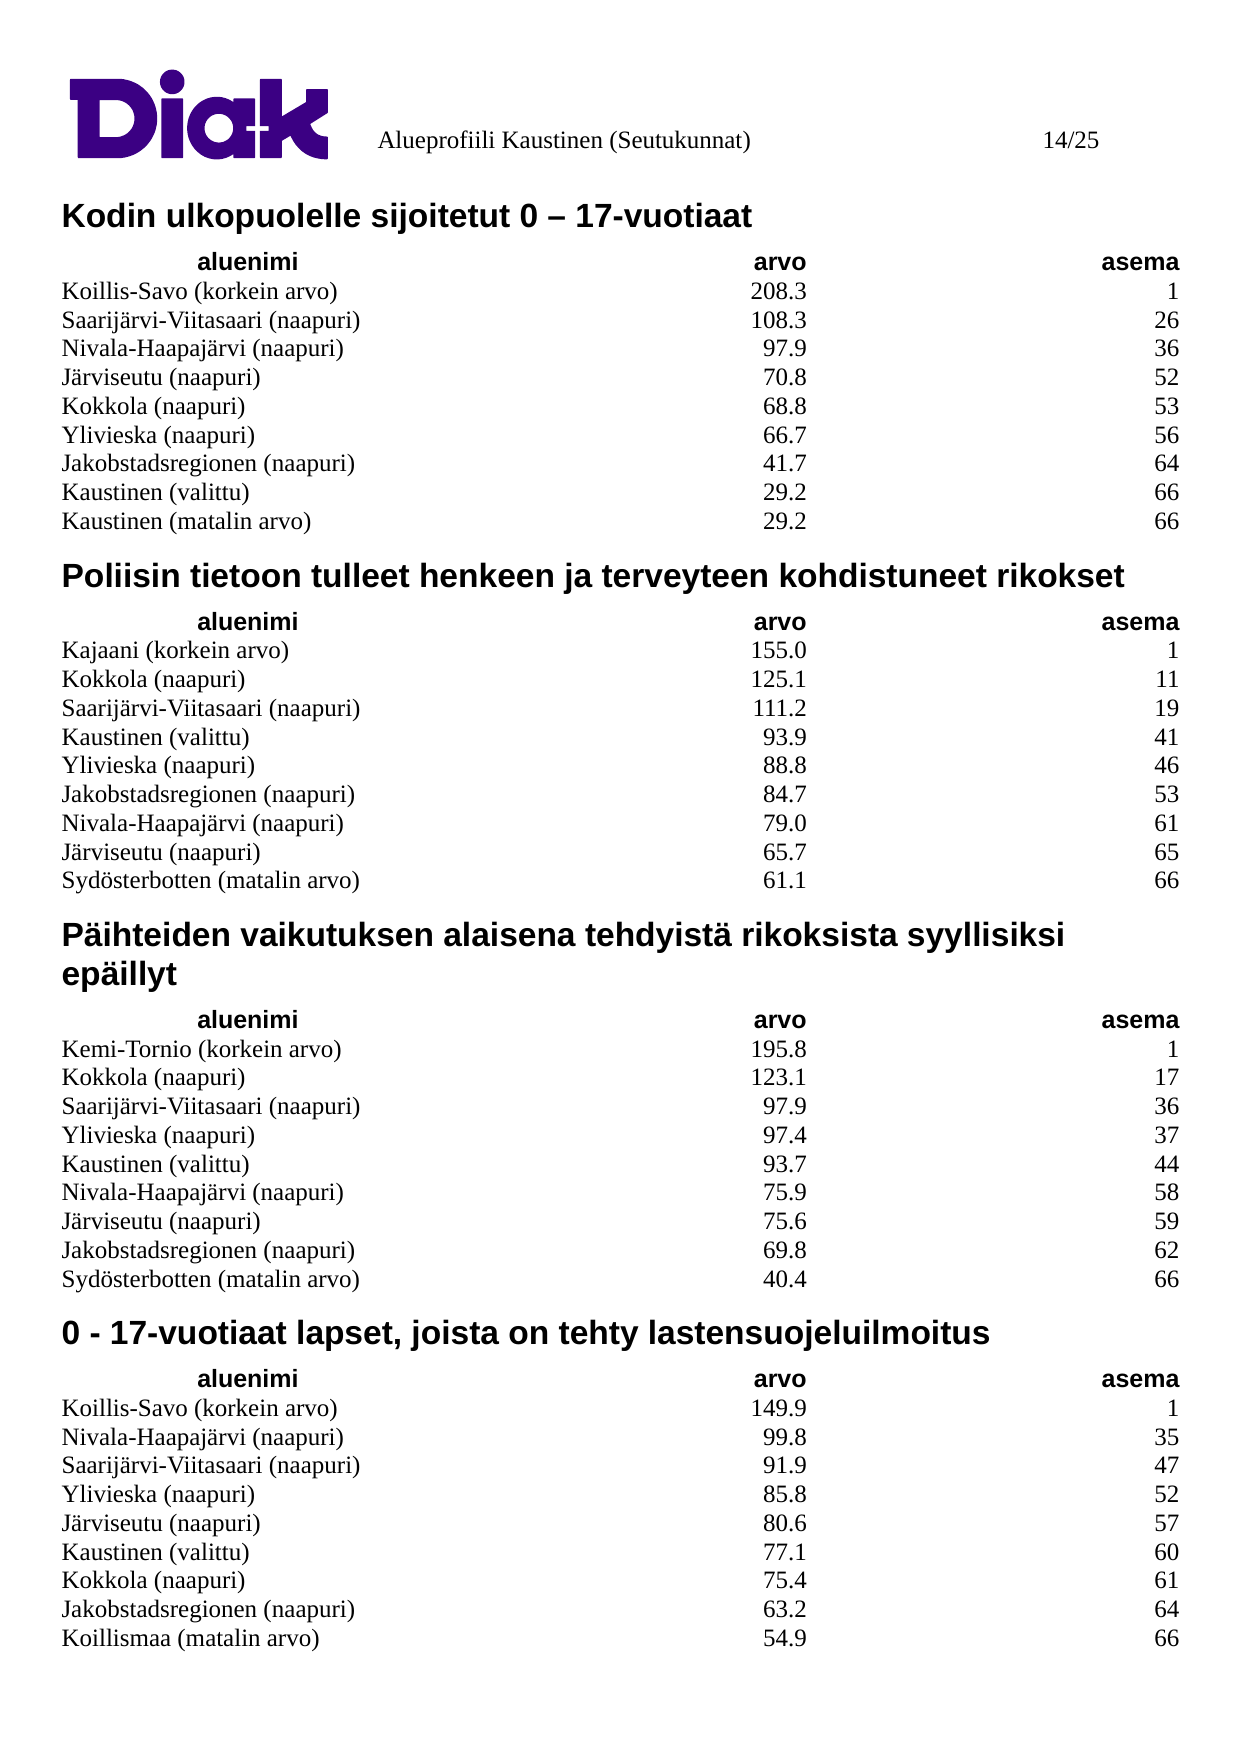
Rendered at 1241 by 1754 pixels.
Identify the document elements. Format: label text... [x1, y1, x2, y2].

table_cell 66.7 [434, 420, 806, 448]
table_header arvo [434, 607, 806, 636]
table_cell Nivala-Haapajärvi (naapuri) [61, 808, 434, 837]
table_cell 79.0 [434, 808, 806, 837]
table_cell Saarijärvi-Viitasaari (naapuri) [61, 1091, 434, 1120]
table_header asema [806, 1364, 1179, 1393]
table_cell 59 [806, 1206, 1179, 1235]
table_header asema [806, 1005, 1179, 1034]
table_cell 41 [806, 722, 1179, 751]
table_cell 36 [806, 1091, 1179, 1120]
table_cell Kemi-Tornio (korkein arvo) [61, 1034, 434, 1062]
table_cell Kaustinen (valittu) [61, 1537, 434, 1566]
table_cell 66 [806, 1264, 1179, 1292]
table_cell Jakobstadsregionen (naapuri) [61, 1594, 434, 1623]
table_cell 66 [806, 1623, 1179, 1652]
table_cell Koillis-Savo (korkein arvo) [61, 1393, 434, 1422]
table_cell 46 [806, 751, 1179, 779]
subtitle Poliisin tietoon tulleet henkeen ja terveyteen kohdistuneet rikokset [61, 556, 1179, 594]
table_cell 195.8 [434, 1034, 806, 1062]
table_header asema [806, 607, 1179, 636]
table_cell 66 [806, 477, 1179, 506]
table_cell 37 [806, 1120, 1179, 1149]
table_cell Nivala-Haapajärvi (naapuri) [61, 1178, 434, 1206]
table_cell 97.9 [434, 334, 806, 362]
table_header arvo [434, 247, 806, 276]
table_cell 1 [806, 1034, 1179, 1062]
table_cell 125.1 [434, 664, 806, 693]
table_cell 62 [806, 1235, 1179, 1264]
table_cell 149.9 [434, 1393, 806, 1422]
table_cell 208.3 [434, 276, 806, 305]
table_cell Järviseutu (naapuri) [61, 362, 434, 391]
table_cell Kokkola (naapuri) [61, 1063, 434, 1091]
table_cell Koillis-Savo (korkein arvo) [61, 276, 434, 305]
table_cell Kokkola (naapuri) [61, 1566, 434, 1594]
table_cell 52 [806, 362, 1179, 391]
table_cell 58 [806, 1178, 1179, 1206]
table_cell 93.9 [434, 722, 806, 751]
table_cell 36 [806, 334, 1179, 362]
table_cell 88.8 [434, 751, 806, 779]
table_cell Kaustinen (valittu) [61, 477, 434, 506]
table_cell 26 [806, 305, 1179, 333]
table_cell Ylivieska (naapuri) [61, 420, 434, 448]
table_cell 19 [806, 693, 1179, 722]
table_cell 63.2 [434, 1594, 806, 1623]
table_cell Nivala-Haapajärvi (naapuri) [61, 1422, 434, 1451]
table_cell Kajaani (korkein arvo) [61, 636, 434, 664]
table_cell Jakobstadsregionen (naapuri) [61, 1235, 434, 1264]
table_cell Koillismaa (matalin arvo) [61, 1623, 434, 1652]
table_cell Sydösterbotten (matalin arvo) [61, 866, 434, 894]
table_cell 75.4 [434, 1566, 806, 1594]
table_cell 56 [806, 420, 1179, 448]
table_cell Nivala-Haapajärvi (naapuri) [61, 334, 434, 362]
table_cell Kaustinen (valittu) [61, 722, 434, 751]
table_cell 35 [806, 1422, 1179, 1451]
table_cell 54.9 [434, 1623, 806, 1652]
table_cell 1 [806, 1393, 1179, 1422]
table_cell 41.7 [434, 449, 806, 477]
table_cell Järviseutu (naapuri) [61, 837, 434, 866]
table_cell Ylivieska (naapuri) [61, 1120, 434, 1149]
table_cell 155.0 [434, 636, 806, 664]
subtitle 0 - 17-vuotiaat lapset, joista on tehty lastensuojeluilmoitus [61, 1313, 1179, 1352]
table_cell 64 [806, 449, 1179, 477]
table_cell Kokkola (naapuri) [61, 391, 434, 420]
table_header aluenimi [61, 607, 434, 636]
table_cell 57 [806, 1508, 1179, 1537]
table_header arvo [434, 1364, 806, 1393]
table_cell 53 [806, 779, 1179, 808]
table_cell 1 [806, 636, 1179, 664]
table_cell 52 [806, 1479, 1179, 1508]
table_cell Jakobstadsregionen (naapuri) [61, 779, 434, 808]
table_cell 47 [806, 1451, 1179, 1479]
table_cell 29.2 [434, 477, 806, 506]
table_cell Saarijärvi-Viitasaari (naapuri) [61, 693, 434, 722]
table_cell 64 [806, 1594, 1179, 1623]
table_cell 75.9 [434, 1178, 806, 1206]
table_cell 85.8 [434, 1479, 806, 1508]
table_cell 93.7 [434, 1149, 806, 1177]
table_cell 44 [806, 1149, 1179, 1177]
table_header aluenimi [61, 247, 434, 276]
table_cell 70.8 [434, 362, 806, 391]
table_header aluenimi [61, 1005, 434, 1034]
table_cell 66 [806, 506, 1179, 535]
table_cell Saarijärvi-Viitasaari (naapuri) [61, 1451, 434, 1479]
table_cell 75.6 [434, 1206, 806, 1235]
table_cell 77.1 [434, 1537, 806, 1566]
table_cell Kaustinen (valittu) [61, 1149, 434, 1177]
table_cell 84.7 [434, 779, 806, 808]
table_cell 61 [806, 808, 1179, 837]
table_cell Sydösterbotten (matalin arvo) [61, 1264, 434, 1292]
table_header arvo [434, 1005, 806, 1034]
table_cell Jakobstadsregionen (naapuri) [61, 449, 434, 477]
table_cell 80.6 [434, 1508, 806, 1537]
table_cell 61 [806, 1566, 1179, 1594]
table_header aluenimi [61, 1364, 434, 1393]
table_cell Ylivieska (naapuri) [61, 751, 434, 779]
table_cell 61.1 [434, 866, 806, 894]
table_cell 17 [806, 1063, 1179, 1091]
table_cell 69.8 [434, 1235, 806, 1264]
subtitle Päihteiden vaikutuksen alaisena tehdyistä rikoksista syyllisiksi epäillyt [61, 915, 1179, 992]
table_cell 40.4 [434, 1264, 806, 1292]
table_cell 97.9 [434, 1091, 806, 1120]
table_cell 108.3 [434, 305, 806, 333]
table_cell Saarijärvi-Viitasaari (naapuri) [61, 305, 434, 333]
table_cell 65.7 [434, 837, 806, 866]
table_cell 53 [806, 391, 1179, 420]
table_cell Järviseutu (naapuri) [61, 1206, 434, 1235]
table_cell Kaustinen (matalin arvo) [61, 506, 434, 535]
table_cell 1 [806, 276, 1179, 305]
table_cell 99.8 [434, 1422, 806, 1451]
table_cell Ylivieska (naapuri) [61, 1479, 434, 1508]
table_cell 111.2 [434, 693, 806, 722]
table_cell 65 [806, 837, 1179, 866]
table_cell 97.4 [434, 1120, 806, 1149]
table_cell 66 [806, 866, 1179, 894]
table_cell Kokkola (naapuri) [61, 664, 434, 693]
table_cell 60 [806, 1537, 1179, 1566]
table_cell 68.8 [434, 391, 806, 420]
table_header asema [806, 247, 1179, 276]
table_cell 29.2 [434, 506, 806, 535]
table_cell 91.9 [434, 1451, 806, 1479]
subtitle Kodin ulkopuolelle sijoitetut 0 – 17-vuotiaat [61, 196, 1179, 235]
table_cell 11 [806, 664, 1179, 693]
table_cell 123.1 [434, 1063, 806, 1091]
table_cell Järviseutu (naapuri) [61, 1508, 434, 1537]
